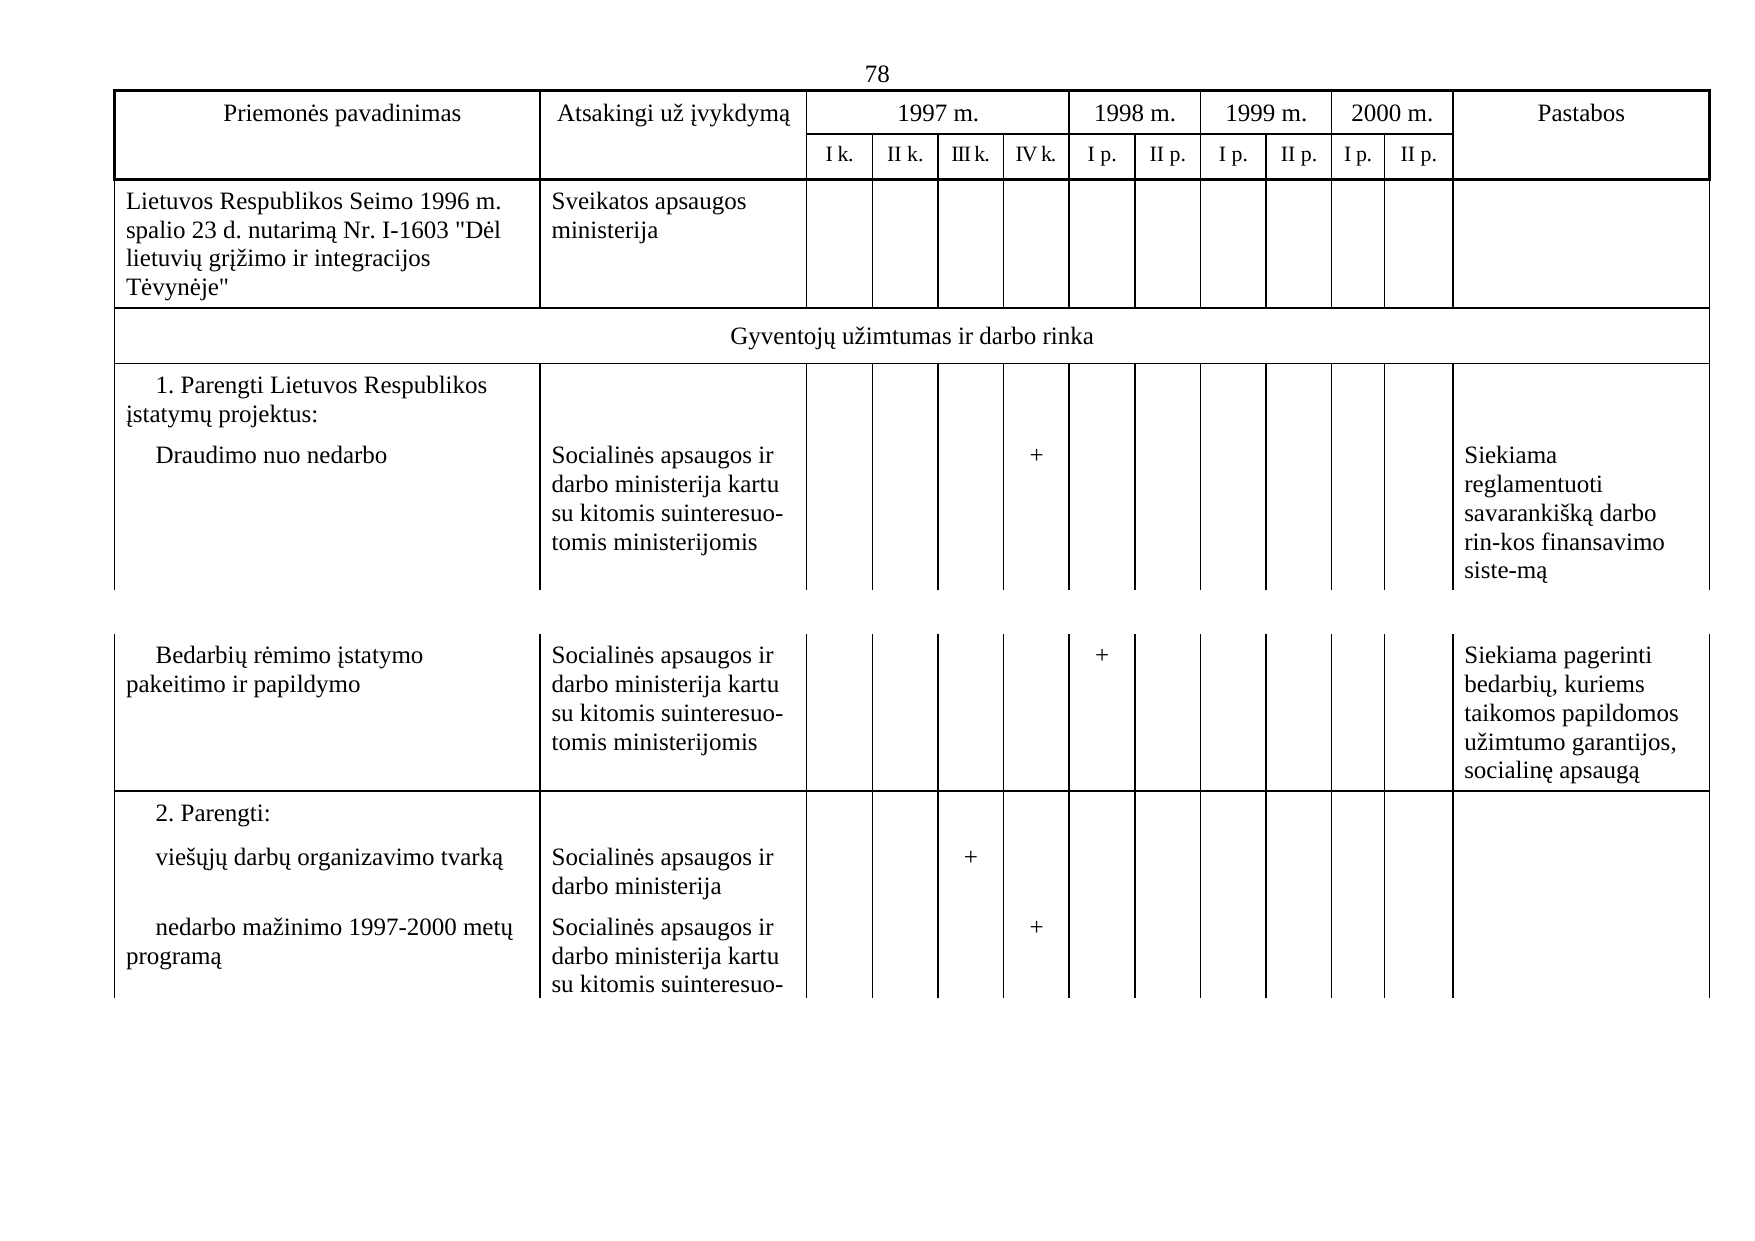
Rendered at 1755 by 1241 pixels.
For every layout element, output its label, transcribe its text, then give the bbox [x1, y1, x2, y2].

table_cell [1070, 434, 1134, 590]
table_cell [807, 634, 872, 790]
table_cell [1454, 364, 1709, 434]
table_header 1999 m. [1201, 92, 1331, 133]
table_cell [1454, 133, 1708, 178]
table_cell [807, 181, 872, 307]
table_cell viešųjų darbų organizavimo tvarką [115, 836, 539, 906]
table_cell [1332, 590, 1384, 634]
table_cell [873, 364, 937, 434]
table_cell [541, 792, 806, 836]
table_cell [873, 792, 937, 836]
table_cell [939, 434, 1003, 590]
table_cell [1267, 434, 1331, 590]
table_cell Socialinės apsaugos ir darbo ministerija kartu su kitomis suinteresuo-tomis ministerijomis [541, 634, 806, 790]
table_cell [1136, 181, 1200, 307]
table_cell [1136, 364, 1200, 434]
table_cell I p. [1070, 135, 1134, 178]
table_cell [939, 634, 1003, 790]
table_cell [1266, 590, 1332, 634]
table_cell [1201, 906, 1265, 998]
table_cell + [1004, 906, 1068, 998]
table_cell [872, 590, 938, 634]
table_cell [1385, 792, 1452, 836]
table_cell [1201, 792, 1265, 836]
table_cell Gyventojų užimtumas ir darbo rinka [115, 309, 1709, 363]
table_cell [1004, 792, 1068, 836]
table_cell [116, 133, 539, 178]
table_cell [939, 906, 1003, 998]
table_cell [1267, 364, 1331, 434]
table_cell [807, 364, 872, 434]
table_cell + [1070, 634, 1134, 790]
table_cell [541, 133, 806, 178]
table_cell Draudimo nuo nedarbo [115, 434, 539, 590]
table_cell [1332, 836, 1384, 906]
table_cell Lietuvos Respublikos Seimo 1996 m. spalio 23 d. nutarimą Nr. I-1603 "Dėl lietuvių grįžimo ir integracijos Tėvynėje" [115, 181, 539, 307]
table_cell [1332, 634, 1384, 790]
table_cell [873, 181, 937, 307]
table_cell [1136, 792, 1200, 836]
table_cell [1454, 906, 1709, 998]
table_cell I k. [807, 135, 872, 178]
table_cell [938, 590, 1003, 634]
table_header Atsakingi už įvykdymą [541, 92, 806, 133]
table_cell II p. [1385, 135, 1452, 178]
table_cell I p. [1332, 135, 1384, 178]
table_cell [1200, 590, 1266, 634]
table_cell [1004, 590, 1069, 634]
table_cell [807, 836, 872, 906]
table_cell [1454, 792, 1709, 836]
table_cell [1201, 364, 1265, 434]
table_cell [1070, 836, 1134, 906]
table_header 1997 m. [807, 92, 1068, 133]
table_cell [1385, 434, 1452, 590]
table_cell [807, 590, 872, 634]
table_cell [1267, 634, 1331, 790]
table_cell [1136, 434, 1200, 590]
table_cell 1. Parengti Lietuvos Respublikos įstatymų projektus: [115, 364, 539, 434]
table_header Pastabos [1454, 92, 1708, 133]
table_cell Siekiama pagerinti bedarbių, kuriems taikomos papildomos užimtumo garantijos, socialinę apsaugą [1454, 634, 1709, 790]
table_cell [1136, 836, 1200, 906]
table_cell [1267, 836, 1331, 906]
table_cell + [1004, 434, 1068, 590]
table_cell [541, 364, 806, 434]
table_cell Socialinės apsaugos ir darbo ministerija kartu su kitomis suinteresuo-tomis ministerijomis [541, 434, 806, 590]
table_cell [1136, 906, 1200, 998]
table_cell [1267, 181, 1331, 307]
table_cell [1267, 792, 1331, 836]
table_cell [1385, 181, 1452, 307]
table_cell [1385, 906, 1452, 998]
table_cell [873, 434, 937, 590]
table_cell [807, 434, 872, 590]
table_cell [939, 181, 1003, 307]
table_cell [939, 792, 1003, 836]
table_cell Socialinės apsaugos ir darbo ministerija [541, 836, 806, 906]
table_cell Socialinės apsaugos ir darbo ministerija kartu su kitomis suinteresuo- [541, 906, 806, 998]
table_cell [1070, 906, 1134, 998]
table_cell [1004, 364, 1068, 434]
table_header 2000 m. [1332, 92, 1452, 133]
table_cell [1201, 181, 1265, 307]
table_cell 2. Parengti: [115, 792, 539, 836]
table_header Priemonės pavadinimas [116, 92, 539, 133]
table_cell [807, 792, 872, 836]
table_cell Sveikatos apsaugos ministerija [541, 181, 806, 307]
table_cell [1201, 634, 1265, 790]
table_cell [1454, 836, 1709, 906]
table_cell [1385, 634, 1452, 790]
table_cell [1070, 792, 1134, 836]
table_cell [1332, 434, 1384, 590]
table_cell I p. [1201, 135, 1265, 178]
table_cell [1201, 836, 1265, 906]
table_cell [1332, 792, 1384, 836]
table_cell [1332, 364, 1384, 434]
table_cell [807, 906, 872, 998]
table_cell II p. [1267, 135, 1331, 178]
table_cell nedarbo mažinimo 1997-2000 metų programą [115, 906, 539, 998]
table_cell II p. [1136, 135, 1200, 178]
table_cell [1453, 590, 1709, 634]
table_cell III k. [939, 135, 1003, 178]
table_cell [1004, 634, 1068, 790]
table_cell [1454, 181, 1709, 307]
table_cell [1004, 181, 1068, 307]
table_cell [873, 906, 937, 998]
table_cell II k. [873, 135, 937, 178]
table_cell [873, 836, 937, 906]
table_cell [873, 634, 937, 790]
table_cell [1070, 364, 1134, 434]
table_cell [540, 590, 807, 634]
table_cell [1332, 181, 1384, 307]
table_cell [1332, 906, 1384, 998]
table_cell [1385, 590, 1453, 634]
table_cell [115, 590, 540, 634]
table_cell [1201, 434, 1265, 590]
table_cell IV k. [1004, 135, 1068, 178]
table_cell [1136, 634, 1200, 790]
table_cell [939, 364, 1003, 434]
table_cell Bedarbių rėmimo įstatymo pakeitimo ir papildymo [115, 634, 539, 790]
table_cell [1267, 906, 1331, 998]
table_cell [1004, 836, 1068, 906]
table_cell [1135, 590, 1200, 634]
table_cell [1385, 364, 1452, 434]
table_header 1998 m. [1070, 92, 1200, 133]
table_cell [1070, 181, 1134, 307]
table_cell Siekiama reglamentuoti savarankišką darbo rin-kos finansavimo siste-mą [1454, 434, 1709, 590]
table_cell + [939, 836, 1003, 906]
table_cell [1069, 590, 1135, 634]
table_cell [1385, 836, 1452, 906]
